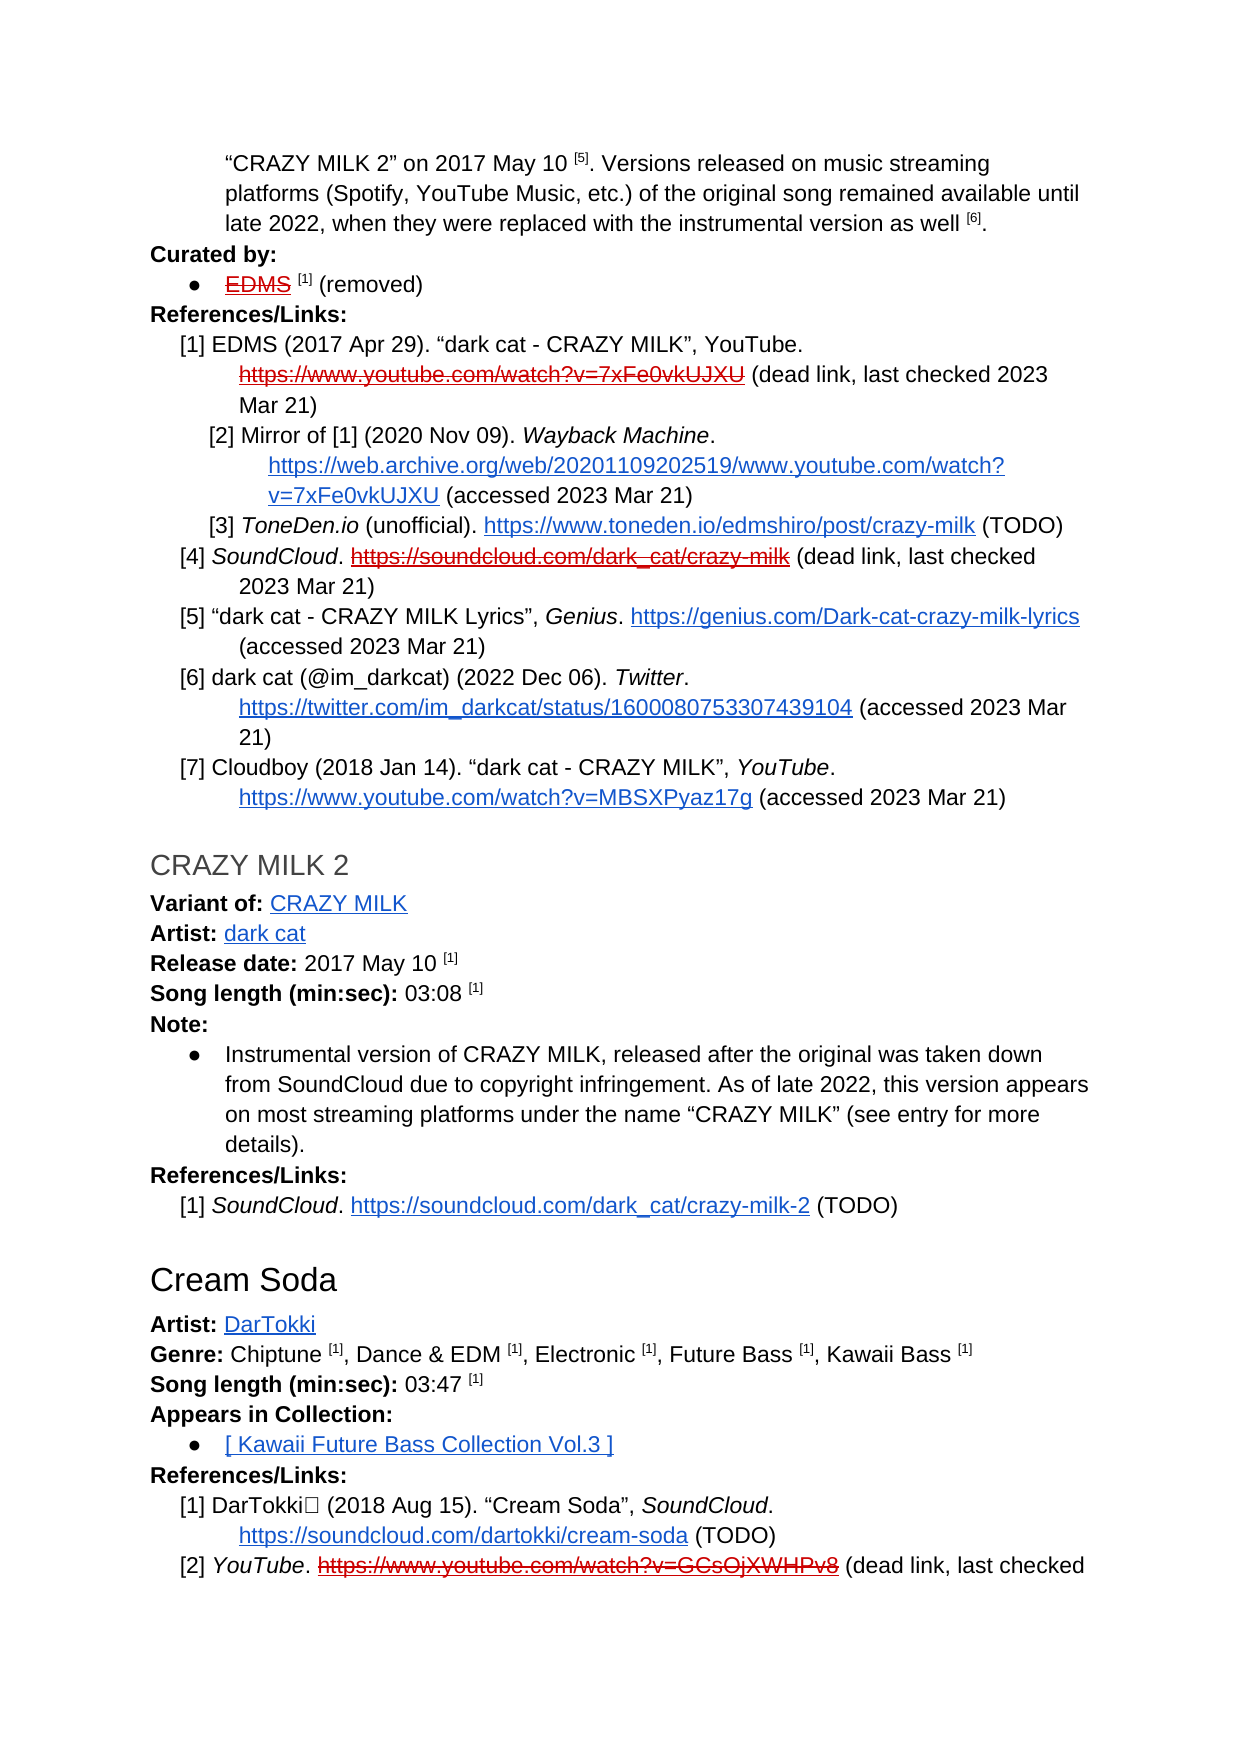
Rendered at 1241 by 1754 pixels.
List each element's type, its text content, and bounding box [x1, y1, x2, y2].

text [1] DarTokki✨ (2018 Aug 15). “Cream Soda”, SoundCloud. https://soundcloud.com/dartokki/cream-soda (TODO) [179, 1492, 1090, 1548]
text Variant of: CRAZY MILK [150, 890, 1090, 916]
text [1] EDMS (2017 Apr 29). “dark cat - CRAZY MILK”, YouTube. https://www.youtube.com/watch?v=7xFe0vkUJXU (dead link, last checked 2023 Mar 21) [179, 331, 1090, 418]
list “CRAZY MILK 2” on 2017 May 10 [5]. Versions released on music streaming platforms (Spotify, YouTube Music, etc.) of the original song remained available until late 2022, when they were replaced with the instrumental version as well [6]. [187, 150, 1090, 237]
text Artist: dark cat [150, 920, 1090, 946]
text Release date: 2017 May 10 [1] [150, 950, 1090, 977]
list EDMS [1] (removed) [187, 271, 1090, 297]
list Instrumental version of CRAZY MILK, released after the original was taken down from SoundCloud due to copyright infringement. As of late 2022, this version appears on most streaming platforms under the name “CRAZY MILK” (see entry for more details). [187, 1041, 1090, 1158]
text [1] SoundCloud. https://soundcloud.com/dark_cat/crazy-milk-2 (TODO) [179, 1192, 1090, 1218]
text References/Links: [150, 1462, 1090, 1488]
text References/Links: [150, 1162, 1090, 1188]
text Appears in Collection: [150, 1401, 1090, 1427]
text [3] ToneDen.io (unofficial). https://www.toneden.io/edmshiro/post/crazy-milk (TODO) [209, 512, 1090, 539]
text Curated by: [150, 241, 1090, 267]
subtitle CRAZY MILK 2 [150, 848, 1090, 881]
text [7] Cloudboy (2018 Jan 14). “dark cat - CRAZY MILK”, YouTube. https://www.youtube.com/watch?v=MBSXPyaz17g (accessed 2023 Mar 21) [179, 754, 1090, 811]
text References/Links: [150, 301, 1090, 327]
text Song length (min:sec): 03:47 [1] [150, 1371, 1090, 1397]
text [6] dark cat (@im_darkcat) (2022 Dec 06). Twitter. https://twitter.com/im_darkcat/status/1600080753307439104 (accessed 2023 Mar 21) [179, 663, 1090, 750]
text Note: [150, 1011, 1090, 1037]
text Genre: Chiptune [1], Dance & EDM [1], Electronic [1], Future Bass [1], Kawaii Bass [1] [150, 1341, 1090, 1367]
text [2] YouTube. https://www.youtube.com/watch?v=GCsOjXWHPv8 (dead link, last checked [179, 1552, 1090, 1578]
list [ Kawaii Future Bass Collection Vol.3 ] [187, 1431, 1090, 1458]
text Song length (min:sec): 03:08 [1] [150, 980, 1090, 1007]
text [2] Mirror of [1] (2020 Nov 09). Wayback Machine. https://web.archive.org/web/20201109202519/www.youtube.com/watch?v=7xFe0vkUJXU (accessed 2023 Mar 21) [209, 422, 1090, 509]
text Artist: DarTokki [150, 1311, 1090, 1337]
subtitle Cream Soda [150, 1259, 1090, 1298]
text [4] SoundCloud. https://soundcloud.com/dark_cat/crazy-milk (dead link, last checked 2023 Mar 21) [179, 543, 1090, 599]
text [5] “dark cat - CRAZY MILK Lyrics”, Genius. https://genius.com/Dark-cat-crazy-milk-lyrics (accessed 2023 Mar 21) [179, 603, 1090, 660]
